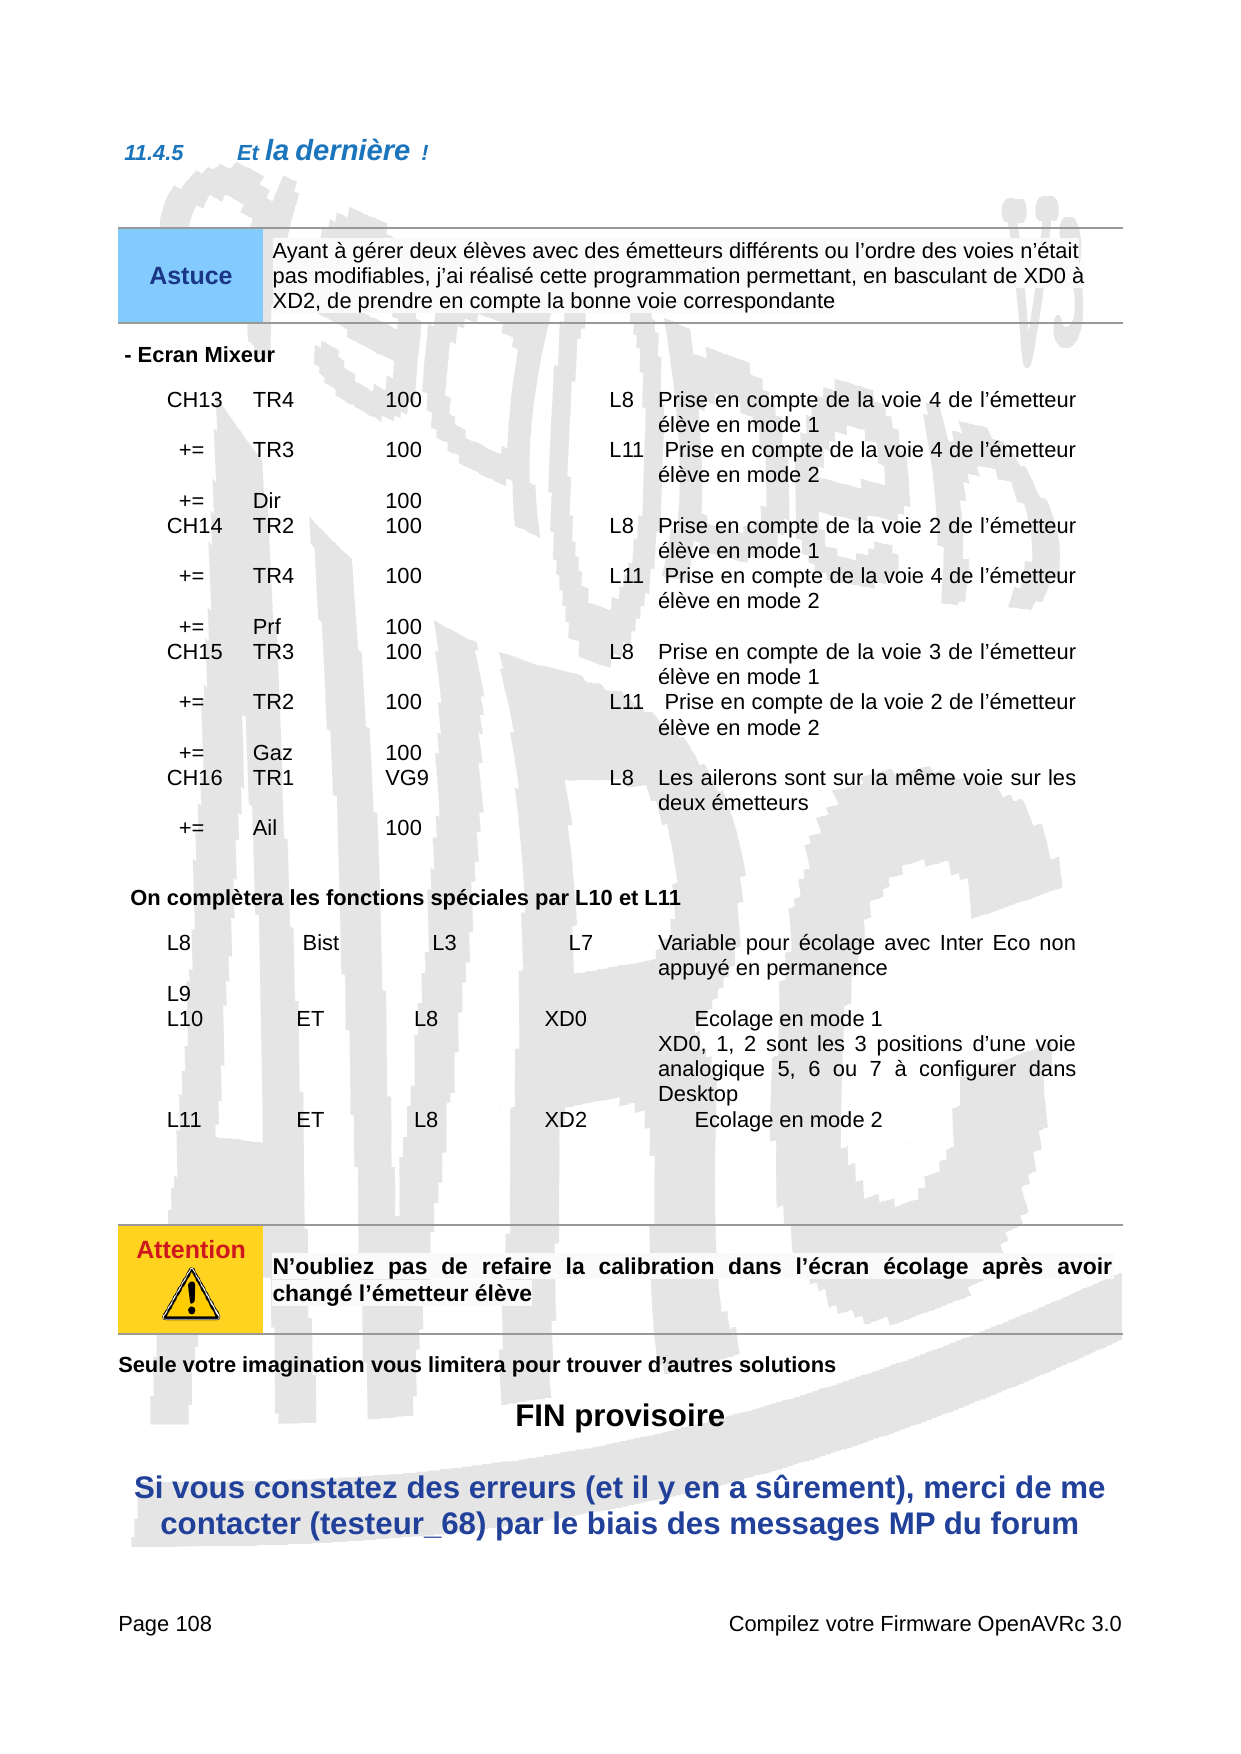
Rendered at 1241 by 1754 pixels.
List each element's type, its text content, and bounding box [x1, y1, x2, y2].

text - Ecran Mixeur [118, 342, 1122, 367]
table_header Astuce [118, 229, 263, 322]
table_cell TR2 [253, 513, 385, 563]
table_header Bist [278, 930, 414, 980]
table_cell 100 [385, 614, 512, 639]
table_cell VG9 [385, 765, 512, 815]
table_cell TR4 [253, 563, 385, 613]
table_cell += [167, 437, 253, 487]
table_cell L10 [167, 1006, 278, 1106]
table_cell Ecolage en mode 1 XD0, 1, 2 sont les 3 positions d’une voie analogique 5, 6 ou 7 à configurer dans Desktop [658, 1006, 1077, 1106]
table_header Variable pour écolage avec Inter Eco non appuyé en permanence [658, 930, 1077, 980]
table_cell += [167, 488, 253, 513]
table_cell L11 [512, 689, 658, 739]
table_cell += [167, 689, 253, 739]
table_cell [414, 980, 544, 1006]
picture [158, 1264, 224, 1324]
table_cell 100 [385, 639, 512, 689]
table_cell [658, 980, 1077, 1006]
table_cell [512, 740, 658, 765]
table_cell += [167, 815, 253, 840]
table_cell Prise en compte de la voie 2 de l’émetteur élève en mode 1 [658, 513, 1077, 563]
table_cell Prise en compte de la voie 2 de l’émetteur élève en mode 2 [658, 689, 1077, 739]
table_cell Ail [253, 815, 385, 840]
table_cell [544, 980, 658, 1006]
table_cell 100 [385, 563, 512, 613]
table_cell Dir [253, 488, 385, 513]
table_header 100 [385, 387, 512, 437]
table_cell += [167, 563, 253, 613]
table_header L8 [512, 387, 658, 437]
table_cell ET [278, 1006, 414, 1106]
table_cell L11 [512, 563, 658, 613]
table_cell TR1 [253, 765, 385, 815]
table_cell L8 [414, 1006, 544, 1106]
table_cell 100 [385, 437, 512, 487]
table_cell [658, 614, 1077, 639]
table_header L7 [544, 930, 658, 980]
table_cell 100 [385, 513, 512, 563]
table_header L8 [167, 930, 278, 980]
table_cell 100 [385, 488, 512, 513]
table_header Attention [118, 1226, 263, 1333]
table_header N’oubliez pas de refaire la calibration dans l’écran écolage après avoir changé l’émetteur élève [264, 1226, 1122, 1333]
table_cell L8 [512, 639, 658, 689]
table_cell += [167, 740, 253, 765]
table_cell Ecolage en mode 2 [658, 1106, 1077, 1132]
table_cell 100 [385, 815, 512, 840]
table_cell XD0 [544, 1006, 658, 1106]
table_cell 100 [385, 740, 512, 765]
table_cell L8 [414, 1106, 544, 1132]
table_cell Prise en compte de la voie 3 de l’émetteur élève en mode 1 [658, 639, 1077, 689]
table_header CH13 [167, 387, 253, 437]
table_cell 100 [385, 689, 512, 739]
table_cell Les ailerons sont sur la même voie sur les deux émetteurs [658, 765, 1077, 815]
text Si vous constatez des erreurs (et il y en a sûrement), merci de me contacter (testeur_68) par le biais des messages MP du forum [118, 1469, 1122, 1541]
table_cell L9 [167, 980, 278, 1006]
table_cell TR3 [253, 437, 385, 487]
table_cell Gaz [253, 740, 385, 765]
table_cell CH16 [167, 765, 253, 815]
table_cell CH14 [167, 513, 253, 563]
table_cell XD2 [544, 1106, 658, 1132]
table_cell Prise en compte de la voie 4 de l’émetteur élève en mode 2 [658, 437, 1077, 487]
text On complètera les fonctions spéciales par L10 et L11 [118, 885, 1122, 910]
table_cell L8 [512, 765, 658, 815]
table_cell L11 [512, 437, 658, 487]
table_cell ET [278, 1106, 414, 1132]
table_header Prise en compte de la voie 4 de l’émetteur élève en mode 1 [658, 387, 1077, 437]
table_cell L8 [512, 513, 658, 563]
table_header L3 [414, 930, 544, 980]
table_cell [278, 980, 414, 1006]
table_cell += [167, 614, 253, 639]
table_cell TR3 [253, 639, 385, 689]
table_cell [512, 614, 658, 639]
table_cell CH15 [167, 639, 253, 689]
table_header TR4 [253, 387, 385, 437]
table_cell [658, 740, 1077, 765]
table_cell TR2 [253, 689, 385, 739]
text Seule votre imagination vous limitera pour trouver d’autres solutions [118, 1352, 1122, 1378]
table_cell Prf [253, 614, 385, 639]
table_cell [512, 815, 658, 840]
table_cell [658, 815, 1077, 840]
table_cell Prise en compte de la voie 4 de l’émetteur élève en mode 2 [658, 563, 1077, 613]
table_header Ayant à gérer deux élèves avec des émetteurs différents ou l’ordre des voies n’était pas modifiables, j’ai réalisé cette programmation permettant, en basculant de XD0 à XD2, de prendre en compte la bonne voie correspondante [264, 229, 1122, 322]
table_cell [658, 488, 1077, 513]
text FIN provisoire [118, 1397, 1122, 1433]
table_cell [512, 488, 658, 513]
subtitle Et la dernière ! [118, 133, 1122, 166]
table_cell L11 [167, 1106, 278, 1132]
